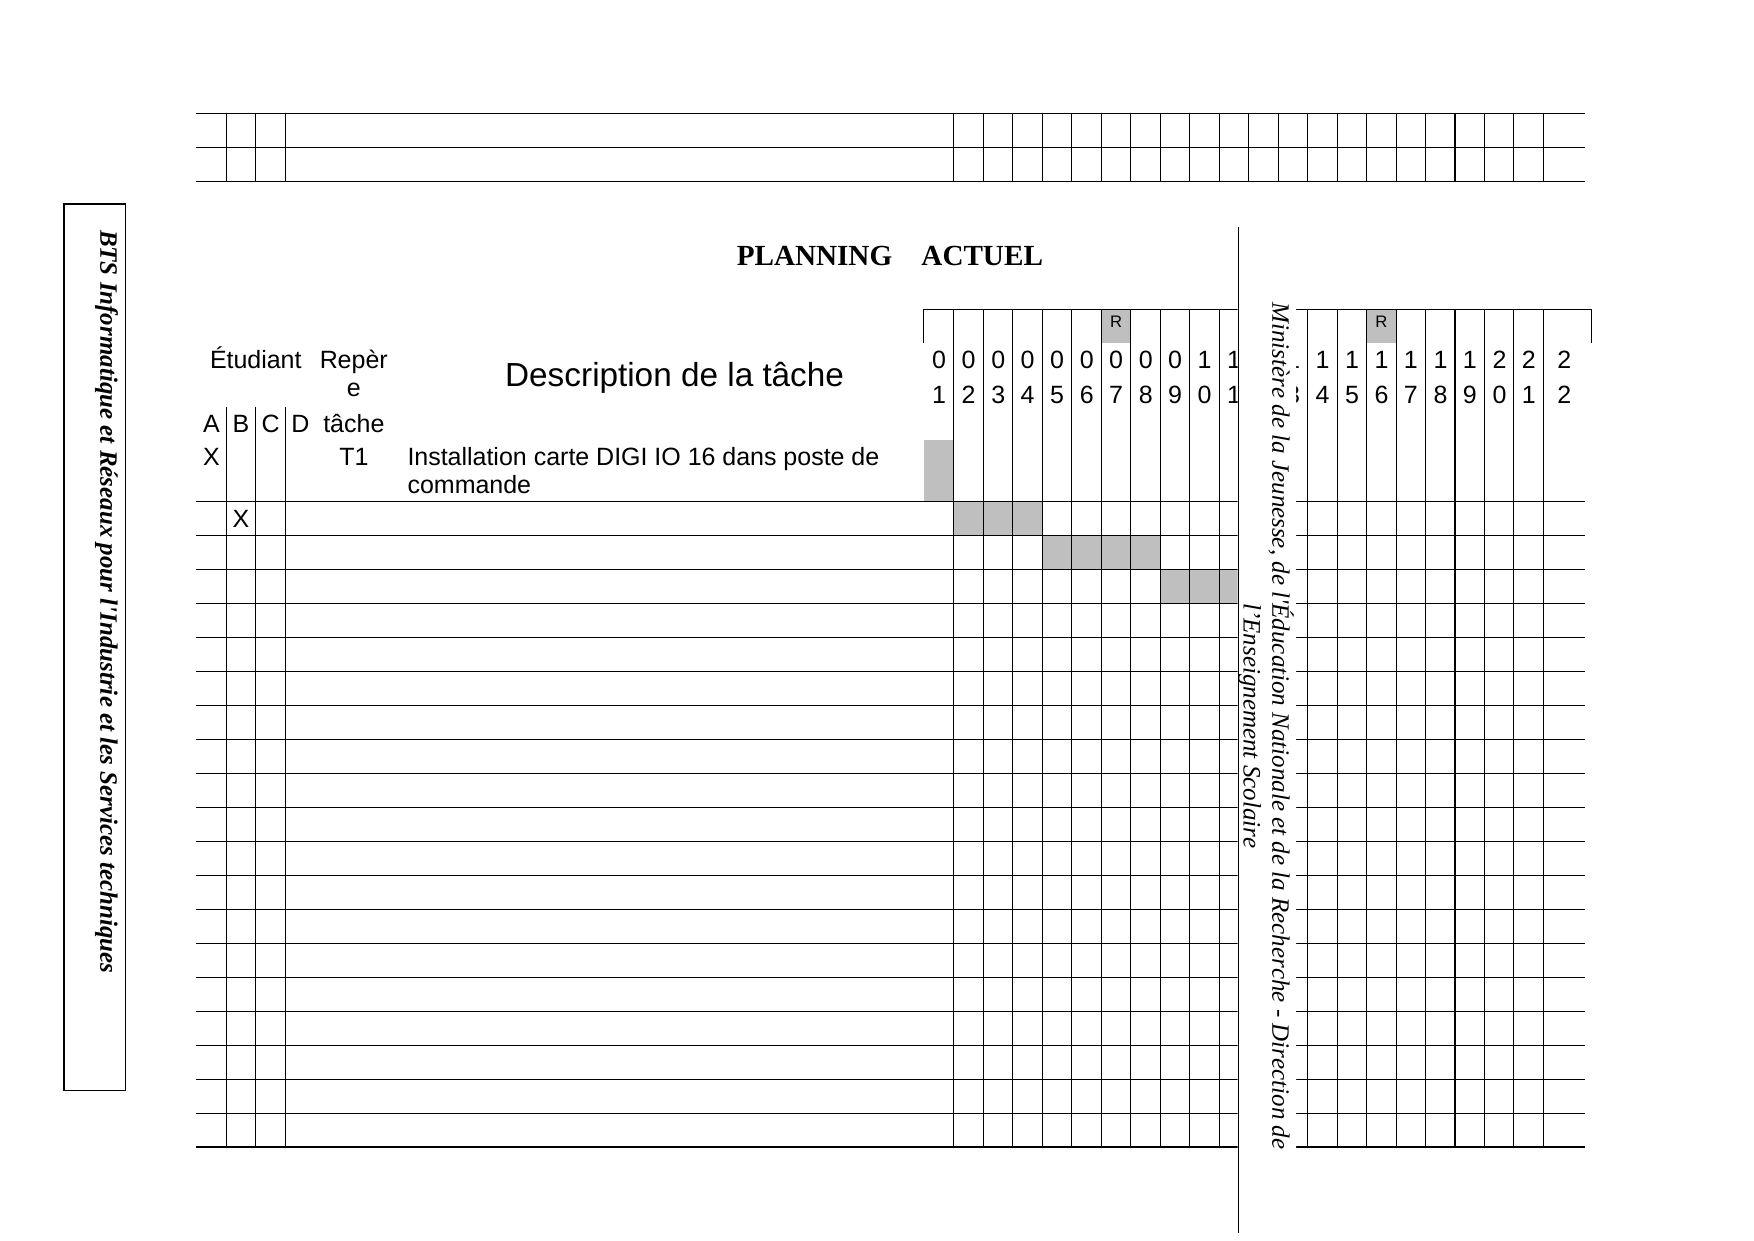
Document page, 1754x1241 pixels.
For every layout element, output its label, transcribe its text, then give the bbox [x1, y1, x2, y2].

table_cell [1220, 978, 1237, 1011]
table_cell 8 [1131, 378, 1160, 439]
table_cell [1338, 774, 1366, 807]
table_cell [1131, 148, 1160, 181]
table_cell [1514, 876, 1543, 909]
table_cell [1220, 706, 1237, 739]
table_cell [1456, 706, 1484, 739]
table_cell [1043, 114, 1071, 147]
table_cell [1456, 1114, 1484, 1146]
table_cell [1514, 740, 1543, 773]
table_header [1161, 310, 1189, 343]
table_cell [1397, 842, 1425, 875]
table_cell [227, 638, 255, 671]
table_cell [1426, 114, 1454, 147]
table_cell [256, 114, 285, 147]
table_header [1297, 310, 1307, 343]
table_cell [1131, 440, 1160, 501]
table_cell [286, 672, 315, 705]
table_cell [1072, 148, 1101, 181]
table_cell [1514, 808, 1543, 841]
table_cell [954, 1012, 983, 1044]
table_cell [196, 808, 226, 841]
table_cell Repère [315, 343, 392, 407]
table_cell [1426, 1046, 1454, 1078]
table_cell [1397, 536, 1425, 569]
table_cell [1338, 604, 1366, 637]
table_cell [954, 672, 983, 705]
table_cell [1397, 774, 1425, 807]
table_cell [1102, 978, 1130, 1011]
table_cell [1456, 876, 1484, 909]
table_cell [286, 148, 315, 181]
table_cell [393, 1080, 924, 1112]
table_cell [1456, 774, 1484, 807]
table_cell [1544, 672, 1585, 705]
table_cell [1102, 944, 1130, 977]
table_cell [1297, 1046, 1307, 1078]
table_cell [1544, 706, 1585, 739]
table_cell [1043, 910, 1071, 943]
table_cell [1249, 148, 1278, 181]
table_cell [1161, 740, 1189, 773]
table_cell [1161, 1046, 1189, 1078]
table_cell 9 [1161, 378, 1189, 439]
table_cell [1043, 604, 1071, 637]
table_cell [924, 638, 953, 671]
table_cell [1397, 604, 1425, 637]
table_header [1220, 310, 1237, 343]
table_cell [1338, 440, 1366, 501]
table_cell [393, 570, 924, 603]
table_cell tâche [315, 407, 392, 439]
table_cell [1131, 740, 1160, 773]
table_cell [1367, 1114, 1396, 1146]
table_cell [1308, 604, 1337, 637]
table_cell [1308, 536, 1337, 569]
table_cell [924, 1080, 953, 1112]
table_cell [1072, 1080, 1101, 1112]
table_cell [1485, 876, 1513, 909]
table_cell [1220, 1114, 1237, 1146]
table_cell [393, 876, 924, 909]
table_cell [315, 808, 392, 841]
table_cell 0 [1043, 343, 1071, 378]
table_cell [1043, 774, 1071, 807]
table_cell [1072, 706, 1101, 739]
table_cell [1043, 638, 1071, 671]
table_cell [1131, 672, 1160, 705]
table_cell [1161, 944, 1189, 977]
table_cell [256, 1080, 285, 1112]
table_cell [1161, 978, 1189, 1011]
table_cell [1072, 570, 1101, 603]
table_cell X [196, 440, 226, 501]
table_cell [984, 148, 1012, 181]
table_cell [1308, 502, 1337, 535]
table_cell [1397, 1012, 1425, 1044]
table_cell [1544, 944, 1585, 977]
table_cell [954, 774, 983, 807]
table_cell [1297, 808, 1307, 841]
table_cell [256, 1114, 285, 1146]
table_cell [1131, 774, 1160, 807]
table_cell [1102, 440, 1130, 501]
table_cell [1013, 148, 1042, 181]
table_cell [1338, 536, 1366, 569]
table_cell [256, 774, 285, 807]
table_cell [227, 672, 255, 705]
table_header [924, 310, 953, 343]
table_cell [1485, 1080, 1513, 1112]
table_cell 0 [984, 343, 1012, 378]
table_cell [1308, 842, 1337, 875]
table_cell [1456, 910, 1484, 943]
table_cell [1544, 570, 1585, 603]
table_cell [1161, 570, 1189, 603]
table_cell [924, 808, 953, 841]
table_cell [1043, 440, 1071, 501]
table_cell [1220, 536, 1237, 569]
table_cell [1220, 910, 1237, 943]
table_header [1297, 230, 1580, 280]
table_cell [1367, 740, 1396, 773]
table_cell 2 [1544, 378, 1585, 439]
table_cell [1131, 1114, 1160, 1146]
table_cell [286, 706, 315, 739]
table_cell [954, 502, 983, 535]
table_cell 1 [1426, 343, 1454, 378]
table_cell [1072, 740, 1101, 773]
table_cell [1338, 570, 1366, 603]
table_cell [227, 1046, 255, 1078]
table_cell 5 [1043, 378, 1071, 439]
table_cell [1190, 1114, 1219, 1146]
table_cell [924, 978, 953, 1011]
table_cell [1190, 148, 1219, 181]
table_cell [1161, 604, 1189, 637]
table_cell [1585, 1011, 1592, 1044]
table_cell [1585, 977, 1592, 1011]
table_cell [1485, 1012, 1513, 1044]
table_cell [954, 638, 983, 671]
table_cell [1544, 842, 1585, 875]
table_cell [315, 842, 392, 875]
table_cell [1585, 909, 1592, 943]
table_cell [1585, 875, 1592, 909]
table_cell [1013, 502, 1042, 535]
table_cell [1367, 604, 1396, 637]
table_cell [1220, 672, 1237, 705]
table_cell [1297, 876, 1307, 909]
table_cell D [286, 407, 315, 439]
table_cell [1308, 1012, 1337, 1044]
table_cell [1297, 1012, 1307, 1044]
table_cell [196, 638, 226, 671]
table_cell [286, 740, 315, 773]
table_cell [924, 672, 953, 705]
table_cell [393, 672, 924, 705]
table_header [1072, 310, 1101, 343]
table_cell 1 [1367, 343, 1396, 378]
table_header [1544, 310, 1591, 343]
table_cell [1426, 808, 1454, 841]
table_cell 4 [1013, 378, 1042, 439]
table_cell [984, 440, 1012, 501]
table_cell [196, 1046, 226, 1078]
table_cell [924, 740, 953, 773]
table_cell [954, 740, 983, 773]
table_cell [954, 1114, 983, 1146]
table_cell [924, 570, 953, 603]
table_cell [1426, 502, 1454, 535]
table_cell [1338, 114, 1366, 147]
table_cell [256, 910, 285, 943]
table_cell [196, 148, 226, 181]
table_cell [1585, 407, 1592, 439]
table_cell [1220, 1046, 1237, 1078]
table_cell [1585, 807, 1592, 841]
table_header [954, 310, 983, 343]
table_cell [1013, 604, 1042, 637]
table_cell 0 [1102, 343, 1130, 378]
table_cell [1220, 774, 1237, 807]
table_cell [1397, 1080, 1425, 1112]
table_header [1131, 310, 1160, 343]
table_cell [1043, 1046, 1071, 1078]
table_cell 3 [984, 378, 1012, 439]
table_cell [1397, 148, 1425, 181]
table_header [196, 309, 226, 343]
table_cell [1338, 944, 1366, 977]
table_cell [984, 706, 1012, 739]
table_cell [1456, 1080, 1484, 1112]
table_cell [984, 740, 1012, 773]
table_cell [1190, 910, 1219, 943]
table_cell [954, 842, 983, 875]
table_cell [1367, 638, 1396, 671]
table_cell [1013, 706, 1042, 739]
table_cell [1308, 706, 1337, 739]
table_cell [1456, 536, 1484, 569]
table_cell [1456, 740, 1484, 773]
table_cell [256, 1012, 285, 1044]
table_cell [1190, 842, 1219, 875]
table_cell [1161, 808, 1189, 841]
table_header [226, 309, 256, 343]
table_cell [924, 536, 953, 569]
table_cell [1367, 1012, 1396, 1044]
table_header [1485, 310, 1513, 343]
table_cell [1072, 536, 1101, 569]
table_cell [1544, 910, 1585, 943]
table_cell [1013, 1012, 1042, 1044]
table_cell [984, 536, 1012, 569]
table_cell [984, 1012, 1012, 1044]
table_cell [1102, 876, 1130, 909]
table_cell [1585, 943, 1592, 977]
table_cell [1102, 114, 1130, 147]
table_cell [1072, 774, 1101, 807]
table_cell [1514, 502, 1543, 535]
table_cell [315, 114, 392, 147]
table_cell [1585, 705, 1592, 739]
table_cell [227, 706, 255, 739]
table_cell [1514, 978, 1543, 1011]
table_cell [393, 774, 924, 807]
table_cell [1190, 672, 1219, 705]
table_cell 1 [1297, 343, 1307, 378]
table_cell 0 [1013, 343, 1042, 378]
table_cell [227, 740, 255, 773]
table_cell [1485, 114, 1513, 147]
table_cell [1456, 570, 1484, 603]
table_cell [1102, 604, 1130, 637]
table_cell [1308, 774, 1337, 807]
table_cell [954, 148, 983, 181]
table_cell [1514, 774, 1543, 807]
table_cell [1338, 706, 1366, 739]
table_cell [1456, 808, 1484, 841]
table_cell [1131, 1080, 1160, 1112]
table_cell [1426, 842, 1454, 875]
table_cell [984, 842, 1012, 875]
table_cell [1220, 842, 1237, 875]
table_cell [1367, 536, 1396, 569]
table_cell [1426, 536, 1454, 569]
table_cell [1161, 774, 1189, 807]
table_cell [256, 148, 285, 181]
table_cell [1485, 672, 1513, 705]
table_cell [1013, 440, 1042, 501]
table_cell [1426, 604, 1454, 637]
table_cell [1043, 944, 1071, 977]
table_cell [1220, 604, 1237, 637]
table_cell [315, 944, 392, 977]
table_cell [315, 638, 392, 671]
table_cell [286, 1046, 315, 1078]
table_cell [1367, 1080, 1396, 1112]
table_cell [1514, 706, 1543, 739]
table_cell [393, 706, 924, 739]
table_cell [924, 1046, 953, 1078]
table_cell [1367, 440, 1396, 501]
table_cell [286, 440, 315, 501]
table_cell [954, 1046, 983, 1078]
table_cell [227, 1012, 255, 1044]
table_cell [924, 604, 953, 637]
table_cell [315, 774, 392, 807]
table_cell [1585, 841, 1592, 875]
table_cell [393, 114, 924, 147]
table_cell [286, 1080, 315, 1112]
table_cell [315, 570, 392, 603]
table_cell [984, 876, 1012, 909]
table_cell [1297, 672, 1307, 705]
table_cell [1190, 1012, 1219, 1044]
table_cell [1397, 876, 1425, 909]
table_cell [1544, 536, 1585, 569]
table_cell [227, 978, 255, 1011]
table_header R [1102, 310, 1130, 343]
table_cell [924, 1114, 953, 1146]
table_cell [924, 502, 953, 535]
table_cell [1161, 706, 1189, 739]
table_cell [227, 1114, 255, 1146]
table_cell [1043, 570, 1071, 603]
table_cell [256, 808, 285, 841]
table_cell [1397, 502, 1425, 535]
table_cell 2 [1485, 343, 1513, 378]
table_cell [1485, 706, 1513, 739]
table_cell [1485, 1114, 1513, 1146]
table_cell [286, 114, 315, 147]
table_cell [196, 604, 226, 637]
table_cell [1131, 502, 1160, 535]
table_cell [1102, 740, 1130, 773]
table_cell 1 [1308, 343, 1337, 378]
table_cell [393, 1046, 924, 1078]
table_cell [1397, 978, 1425, 1011]
table_cell [1397, 672, 1425, 705]
table_cell [1161, 876, 1189, 909]
table_cell [1102, 536, 1130, 569]
table_cell [1072, 440, 1101, 501]
table_cell [1456, 842, 1484, 875]
table_cell [227, 114, 255, 147]
table_cell [924, 148, 953, 181]
table_cell [1514, 638, 1543, 671]
table_cell [1397, 1114, 1425, 1146]
table_cell [1013, 536, 1042, 569]
table_cell [1585, 1113, 1592, 1146]
table_cell [1297, 978, 1307, 1011]
table_cell [984, 1114, 1012, 1146]
table_cell 3 [1297, 378, 1307, 439]
table_cell [1043, 1114, 1071, 1146]
table_cell [1338, 638, 1366, 671]
table_cell [1013, 740, 1042, 773]
table_cell [1426, 672, 1454, 705]
table_cell [1131, 910, 1160, 943]
table_cell 1 [1456, 343, 1484, 378]
table_cell 1 [1514, 378, 1543, 439]
table_cell [1456, 148, 1484, 181]
table_cell [1308, 672, 1337, 705]
table_cell [1308, 1114, 1337, 1146]
table_cell [1308, 740, 1337, 773]
table_cell [1585, 603, 1592, 637]
table_header [1043, 310, 1071, 343]
table_cell [1072, 502, 1101, 535]
table_cell [1544, 808, 1585, 841]
table_cell [1426, 638, 1454, 671]
table_cell [1426, 1080, 1454, 1112]
table_cell [227, 910, 255, 943]
table_cell [256, 672, 285, 705]
table_cell 2 [1544, 343, 1585, 378]
table_cell [1161, 440, 1189, 501]
table_cell [1279, 148, 1307, 181]
table_cell [1102, 910, 1130, 943]
table_cell [1043, 148, 1071, 181]
table_cell [1249, 114, 1278, 147]
table_cell [1131, 808, 1160, 841]
table_cell [1131, 604, 1160, 637]
table_cell [1544, 502, 1585, 535]
table_cell [1220, 740, 1237, 773]
table_cell [1102, 706, 1130, 739]
table_cell [954, 876, 983, 909]
table_cell [1043, 672, 1071, 705]
table_cell 1 [1220, 343, 1237, 378]
table_cell [1131, 978, 1160, 1011]
table_cell [1190, 740, 1219, 773]
table_cell [924, 440, 953, 501]
table_cell [286, 570, 315, 603]
table_header [984, 310, 1012, 343]
table_cell [196, 774, 226, 807]
table_cell [315, 502, 392, 535]
table_cell [1426, 148, 1454, 181]
table_cell [984, 1046, 1012, 1078]
table_cell [256, 570, 285, 603]
table_cell [1072, 944, 1101, 977]
table_cell [1043, 808, 1071, 841]
table_cell [393, 1114, 924, 1146]
table_cell [1297, 1114, 1307, 1146]
table_cell [1072, 842, 1101, 875]
table_cell [1585, 501, 1592, 535]
table_cell [1072, 1012, 1101, 1044]
table_cell [984, 944, 1012, 977]
table_cell [196, 1080, 226, 1112]
table_cell [1585, 440, 1592, 501]
table_cell [227, 774, 255, 807]
table_cell [1544, 440, 1585, 501]
table_cell [1338, 910, 1366, 943]
table_cell [256, 740, 285, 773]
table_cell [256, 944, 285, 977]
table_cell [196, 114, 226, 147]
table_cell [227, 148, 255, 181]
table_cell 0 [1485, 378, 1513, 439]
table_cell [286, 910, 315, 943]
table_cell [1161, 536, 1189, 569]
table_cell [1043, 842, 1071, 875]
table_cell [393, 1012, 924, 1044]
table_cell [1297, 842, 1307, 875]
table_cell [1013, 944, 1042, 977]
table_cell [984, 672, 1012, 705]
table_cell 7 [1102, 378, 1130, 439]
table_cell 4 [1308, 378, 1337, 439]
table_cell [1485, 774, 1513, 807]
table_cell [1043, 502, 1071, 535]
table_cell 0 [1131, 343, 1160, 378]
table_cell [286, 876, 315, 909]
table_cell [1190, 638, 1219, 671]
table_cell [1397, 570, 1425, 603]
table_cell [1308, 1080, 1337, 1112]
table_cell [393, 502, 924, 535]
table_cell [1585, 1045, 1592, 1078]
table_cell [1102, 638, 1130, 671]
table_header [1013, 310, 1042, 343]
table_cell [954, 808, 983, 841]
table_cell [1220, 114, 1248, 147]
table_cell [1514, 114, 1543, 147]
table_cell [1397, 944, 1425, 977]
table_cell [1426, 944, 1454, 977]
table_cell [1456, 672, 1484, 705]
table_cell [1297, 536, 1307, 569]
table_cell [1544, 604, 1585, 637]
table_cell [315, 1012, 392, 1044]
table_cell T1 [315, 440, 392, 501]
table_cell 7 [1397, 378, 1425, 439]
table_cell [984, 978, 1012, 1011]
table_cell [1297, 502, 1307, 535]
table_cell 9 [1456, 378, 1484, 439]
table_cell [1102, 774, 1130, 807]
table_cell [1367, 570, 1396, 603]
table_cell [1297, 440, 1307, 501]
table_cell [954, 706, 983, 739]
table_cell [1190, 570, 1219, 603]
table_cell [1514, 1114, 1543, 1146]
table_cell [1043, 1080, 1071, 1112]
table_cell 2 [1514, 343, 1543, 378]
table_cell [1072, 114, 1101, 147]
table_cell [1220, 440, 1237, 501]
table_cell [1367, 944, 1396, 977]
table_cell [1514, 1012, 1543, 1044]
table_cell [196, 706, 226, 739]
table_cell [984, 1080, 1012, 1112]
table_cell [393, 910, 924, 943]
table_cell [1043, 740, 1071, 773]
table_header [256, 309, 285, 343]
table_cell 6 [1072, 378, 1101, 439]
table_cell [984, 910, 1012, 943]
table_cell 1 [1338, 343, 1366, 378]
table_cell [1072, 808, 1101, 841]
table_cell [1013, 842, 1042, 875]
table_cell [1297, 944, 1307, 977]
table_cell [924, 876, 953, 909]
table_cell C [256, 407, 285, 439]
table_cell 0 [954, 343, 983, 378]
table_cell [954, 604, 983, 637]
table_cell 1 [1220, 378, 1237, 439]
table_cell [1514, 440, 1543, 501]
table_cell [315, 910, 392, 943]
table_cell [1013, 978, 1042, 1011]
table_cell [1367, 706, 1396, 739]
table_cell [1456, 1012, 1484, 1044]
table_cell [1072, 1046, 1101, 1078]
table_cell [1338, 1114, 1366, 1146]
table_cell [1397, 440, 1425, 501]
table_cell [1102, 672, 1130, 705]
table_cell [1544, 638, 1585, 671]
table_cell [924, 706, 953, 739]
table_cell [393, 638, 924, 671]
table_cell [1308, 638, 1337, 671]
table_cell [1338, 1080, 1366, 1112]
table_cell [1190, 706, 1219, 739]
table_cell [1190, 1080, 1219, 1112]
table_cell [1308, 440, 1337, 501]
table_cell [924, 910, 953, 943]
table_cell [1426, 570, 1454, 603]
table_cell [1585, 569, 1592, 603]
table_cell [196, 944, 226, 977]
table_cell [256, 978, 285, 1011]
table_cell [1043, 876, 1071, 909]
table_cell [1585, 147, 1592, 181]
table_cell [1367, 672, 1396, 705]
table_cell [924, 842, 953, 875]
table_cell [1190, 808, 1219, 841]
table_cell [196, 1114, 226, 1146]
table_cell [1131, 536, 1160, 569]
table_cell [1544, 114, 1585, 147]
table_cell [1426, 1114, 1454, 1146]
table_cell [984, 502, 1012, 535]
table_cell [1367, 114, 1396, 147]
table_cell [1338, 1046, 1366, 1078]
table_cell [1544, 740, 1585, 773]
table_cell Étudiant [196, 343, 315, 407]
table_cell [1161, 148, 1189, 181]
table_cell [196, 536, 226, 569]
table_cell [1190, 978, 1219, 1011]
table_cell [227, 440, 255, 501]
table_cell [286, 1012, 315, 1044]
table_cell [315, 1114, 392, 1146]
table_cell [1072, 978, 1101, 1011]
table_cell [315, 740, 392, 773]
table_cell [1297, 740, 1307, 773]
table_cell [1367, 808, 1396, 841]
table_cell [1013, 114, 1042, 147]
table_cell [984, 774, 1012, 807]
table_cell [1190, 876, 1219, 909]
table_cell [227, 876, 255, 909]
table_cell B [227, 407, 255, 439]
table_cell [1338, 740, 1366, 773]
table_cell [1190, 1046, 1219, 1078]
table_cell [1426, 910, 1454, 943]
table_cell [1585, 113, 1592, 147]
table_cell [1544, 978, 1585, 1011]
table_cell [1102, 1046, 1130, 1078]
table_cell [1485, 910, 1513, 943]
table_cell [1585, 378, 1592, 407]
table_cell [286, 536, 315, 569]
table_cell [1514, 148, 1543, 181]
table_header [1426, 310, 1454, 343]
table_cell [1043, 536, 1071, 569]
table_cell [1485, 440, 1513, 501]
table_cell [1043, 1012, 1071, 1044]
table_cell [1338, 808, 1366, 841]
table_cell 1 [1397, 343, 1425, 378]
table_cell [1367, 876, 1396, 909]
table_cell [1220, 570, 1237, 603]
table_cell [1308, 876, 1337, 909]
table_cell [924, 944, 953, 977]
table_cell [1367, 978, 1396, 1011]
table_cell [1190, 536, 1219, 569]
table_cell [1308, 808, 1337, 841]
table_cell [196, 910, 226, 943]
table_cell [1544, 1080, 1585, 1112]
table_cell [1131, 1012, 1160, 1044]
table_cell [1131, 944, 1160, 977]
table_cell [1072, 604, 1101, 637]
table_cell [1102, 1114, 1130, 1146]
table_cell [1585, 739, 1592, 773]
table_cell [1043, 706, 1071, 739]
table_cell [315, 978, 392, 1011]
table_cell [954, 910, 983, 943]
table_cell [1485, 808, 1513, 841]
table_cell [1426, 440, 1454, 501]
table_header [315, 309, 392, 343]
table_cell [1514, 944, 1543, 977]
table_cell [1544, 1012, 1585, 1044]
table_cell [1131, 570, 1160, 603]
table_cell [984, 604, 1012, 637]
table_cell [1456, 440, 1484, 501]
table_cell [924, 1012, 953, 1044]
table_cell [1456, 638, 1484, 671]
table_cell [1102, 808, 1130, 841]
table_cell [286, 604, 315, 637]
table_cell [1585, 671, 1592, 705]
table_cell [1485, 604, 1513, 637]
table_cell [196, 876, 226, 909]
table_cell [286, 944, 315, 977]
table_cell [1297, 604, 1307, 637]
table_cell 0 [1190, 378, 1219, 439]
table_cell 8 [1426, 378, 1454, 439]
table_cell [315, 536, 392, 569]
table_cell [315, 604, 392, 637]
table_cell [954, 114, 983, 147]
table_cell [1161, 1080, 1189, 1112]
table_cell [1514, 1046, 1543, 1078]
table_cell [227, 604, 255, 637]
table_cell [1397, 114, 1425, 147]
table_cell [1426, 876, 1454, 909]
table_header [393, 309, 923, 343]
table_cell [1426, 978, 1454, 1011]
table_cell [1131, 876, 1160, 909]
table_cell [1367, 1046, 1396, 1078]
table_cell [984, 638, 1012, 671]
table_cell [1514, 604, 1543, 637]
table_cell [393, 808, 924, 841]
table_cell [984, 570, 1012, 603]
table_cell [286, 978, 315, 1011]
table_cell [1220, 638, 1237, 671]
table_cell [196, 978, 226, 1011]
table_cell [393, 148, 924, 181]
table_cell [1308, 944, 1337, 977]
table_cell [1367, 842, 1396, 875]
table_cell [1397, 808, 1425, 841]
table_cell 5 [1338, 378, 1366, 439]
table_cell [1338, 876, 1366, 909]
table_cell [315, 876, 392, 909]
table_cell [196, 740, 226, 773]
table_cell [1514, 672, 1543, 705]
table_cell [924, 774, 953, 807]
table_cell [1485, 536, 1513, 569]
table_cell [256, 502, 285, 535]
table_cell [393, 604, 924, 637]
table_cell [1338, 842, 1366, 875]
table_cell [1131, 114, 1160, 147]
table_cell [1514, 842, 1543, 875]
table_cell [1013, 1080, 1042, 1112]
table_cell [1397, 1046, 1425, 1078]
table_cell [1456, 978, 1484, 1011]
table_cell [1297, 638, 1307, 671]
table_cell Description de la tâche [393, 343, 924, 439]
table_cell [393, 536, 924, 569]
table_cell [1367, 910, 1396, 943]
table_cell [1013, 638, 1042, 671]
table_cell [256, 604, 285, 637]
table_cell [1131, 706, 1160, 739]
table_cell [1072, 1114, 1101, 1146]
table_cell [1072, 876, 1101, 909]
table_cell [1456, 1046, 1484, 1078]
table_cell [1308, 1046, 1337, 1078]
table_cell [1297, 774, 1307, 807]
table_cell [1585, 535, 1592, 569]
table_cell [1456, 944, 1484, 977]
table_cell [286, 808, 315, 841]
table_cell [984, 808, 1012, 841]
table_cell [1220, 1012, 1237, 1044]
table_cell [315, 672, 392, 705]
table_cell [954, 440, 983, 501]
table_cell [954, 1080, 983, 1112]
table_cell [1585, 343, 1592, 378]
table_cell [1308, 148, 1337, 181]
table_cell [196, 842, 226, 875]
table_cell [393, 978, 924, 1011]
table_cell [1102, 1080, 1130, 1112]
table_cell [1161, 502, 1189, 535]
table_header PLANNING ACTUEL [200, 230, 1237, 280]
table_cell [1072, 638, 1101, 671]
table_cell [1013, 774, 1042, 807]
table_cell [1456, 114, 1484, 147]
table_cell X [227, 502, 255, 535]
table_cell [1367, 148, 1396, 181]
table_cell [1297, 706, 1307, 739]
table_cell [1585, 773, 1592, 807]
table_cell [1102, 1012, 1130, 1044]
table_header [1514, 310, 1543, 343]
table_cell [1397, 740, 1425, 773]
table_cell [1013, 672, 1042, 705]
table_cell [1220, 148, 1248, 181]
table_cell [256, 536, 285, 569]
table_cell [1161, 1012, 1189, 1044]
table_cell [1013, 910, 1042, 943]
table_cell [1544, 1046, 1585, 1078]
table_header [1190, 310, 1219, 343]
table_cell 0 [1072, 343, 1101, 378]
table_cell [1102, 502, 1130, 535]
table_cell [1426, 1012, 1454, 1044]
table_cell [315, 148, 392, 181]
table_cell [1485, 148, 1513, 181]
table_header [1338, 310, 1366, 343]
table_cell [227, 1080, 255, 1112]
table_cell [1485, 842, 1513, 875]
table_cell [1338, 672, 1366, 705]
table_cell [954, 944, 983, 977]
table_cell [1279, 114, 1307, 147]
table_cell [1544, 774, 1585, 807]
table_cell [393, 944, 924, 977]
table_cell [1072, 910, 1101, 943]
table_cell [1220, 944, 1237, 977]
table_cell [1308, 910, 1337, 943]
table_cell 0 [924, 343, 953, 378]
table_cell [1131, 1046, 1160, 1078]
table_cell 2 [954, 378, 983, 439]
table_cell [1072, 672, 1101, 705]
table_cell [196, 672, 226, 705]
table_cell [1485, 944, 1513, 977]
table_cell [1013, 1046, 1042, 1078]
table_cell [393, 740, 924, 773]
table_cell [954, 536, 983, 569]
table_cell [1013, 570, 1042, 603]
table_cell [1297, 1080, 1307, 1112]
table_cell [984, 114, 1012, 147]
table_cell [1308, 570, 1337, 603]
table_cell [1485, 502, 1513, 535]
table_cell [196, 1012, 226, 1044]
table_cell [1338, 978, 1366, 1011]
table_cell [1544, 148, 1585, 181]
table_cell [315, 1046, 392, 1078]
table_cell [256, 1046, 285, 1078]
table_cell [1102, 570, 1130, 603]
table_cell [1161, 672, 1189, 705]
table_cell [315, 1080, 392, 1112]
table_cell [1426, 706, 1454, 739]
table_cell [1190, 114, 1219, 147]
table_cell [315, 706, 392, 739]
table_cell [1485, 570, 1513, 603]
table_cell [256, 706, 285, 739]
table_cell [1544, 876, 1585, 909]
table_cell [1367, 502, 1396, 535]
table_cell [1397, 910, 1425, 943]
table_header R [1367, 310, 1396, 343]
table_cell [1297, 570, 1307, 603]
table_cell [1485, 978, 1513, 1011]
table_cell [1013, 1114, 1042, 1146]
table_cell [1585, 637, 1592, 671]
table_cell [1514, 536, 1543, 569]
table_cell [196, 570, 226, 603]
table_cell [1161, 1114, 1189, 1146]
table_cell [1102, 148, 1130, 181]
table_cell [1190, 440, 1219, 501]
table_cell [256, 638, 285, 671]
table_cell [1544, 1114, 1585, 1146]
table_cell [227, 842, 255, 875]
table_cell [286, 774, 315, 807]
table_cell [1485, 1046, 1513, 1078]
table_cell [1102, 842, 1130, 875]
table_cell [1338, 1012, 1366, 1044]
table_cell [1485, 740, 1513, 773]
table_cell A [196, 407, 226, 439]
table_cell [1220, 1080, 1237, 1112]
table_cell [1043, 978, 1071, 1011]
table_cell [1308, 114, 1337, 147]
table_cell 0 [1161, 343, 1189, 378]
table_header [1308, 310, 1337, 343]
table_cell [1514, 1080, 1543, 1112]
table_cell [1456, 604, 1484, 637]
table_cell [1013, 808, 1042, 841]
table_cell [1161, 638, 1189, 671]
table_cell [1190, 944, 1219, 977]
table_cell [227, 808, 255, 841]
table_cell [227, 536, 255, 569]
table_cell [1397, 638, 1425, 671]
table_cell Installation carte DIGI IO 16 dans poste de commande [393, 440, 924, 501]
table_cell [1338, 148, 1366, 181]
table_cell [1220, 502, 1237, 535]
table_cell [227, 944, 255, 977]
table_cell [286, 638, 315, 671]
table_cell 6 [1367, 378, 1396, 439]
table_cell [1308, 978, 1337, 1011]
table_cell [1161, 842, 1189, 875]
table_header [285, 309, 315, 343]
table_cell [1514, 570, 1543, 603]
table_cell [1220, 808, 1237, 841]
table_cell [1190, 502, 1219, 535]
table_header [1397, 310, 1425, 343]
table_cell [954, 570, 983, 603]
table_cell [1426, 774, 1454, 807]
table_cell [1367, 774, 1396, 807]
table_cell [1426, 740, 1454, 773]
table_cell [256, 876, 285, 909]
table_cell [256, 842, 285, 875]
table_cell [1190, 604, 1219, 637]
table_cell [1161, 114, 1189, 147]
table_cell [393, 842, 924, 875]
table_cell [1514, 910, 1543, 943]
table_cell [1131, 842, 1160, 875]
table_cell [1190, 774, 1219, 807]
table_cell [286, 502, 315, 535]
table_cell [286, 1114, 315, 1146]
table_cell 1 [1190, 343, 1219, 378]
table_cell [1161, 910, 1189, 943]
table_header [1456, 310, 1484, 343]
table_cell [1456, 502, 1484, 535]
table_cell [1585, 1079, 1592, 1112]
table_cell [1338, 502, 1366, 535]
table_cell [1131, 638, 1160, 671]
table_cell [1220, 876, 1237, 909]
table_cell [286, 842, 315, 875]
table_cell [256, 440, 285, 501]
table_cell [954, 978, 983, 1011]
table_cell [1013, 876, 1042, 909]
table_cell [1485, 638, 1513, 671]
table_cell [1397, 706, 1425, 739]
table_cell [227, 570, 255, 603]
table_cell [924, 114, 953, 147]
table_cell 1 [924, 378, 953, 439]
table_cell [196, 502, 226, 535]
table_cell [1297, 910, 1307, 943]
